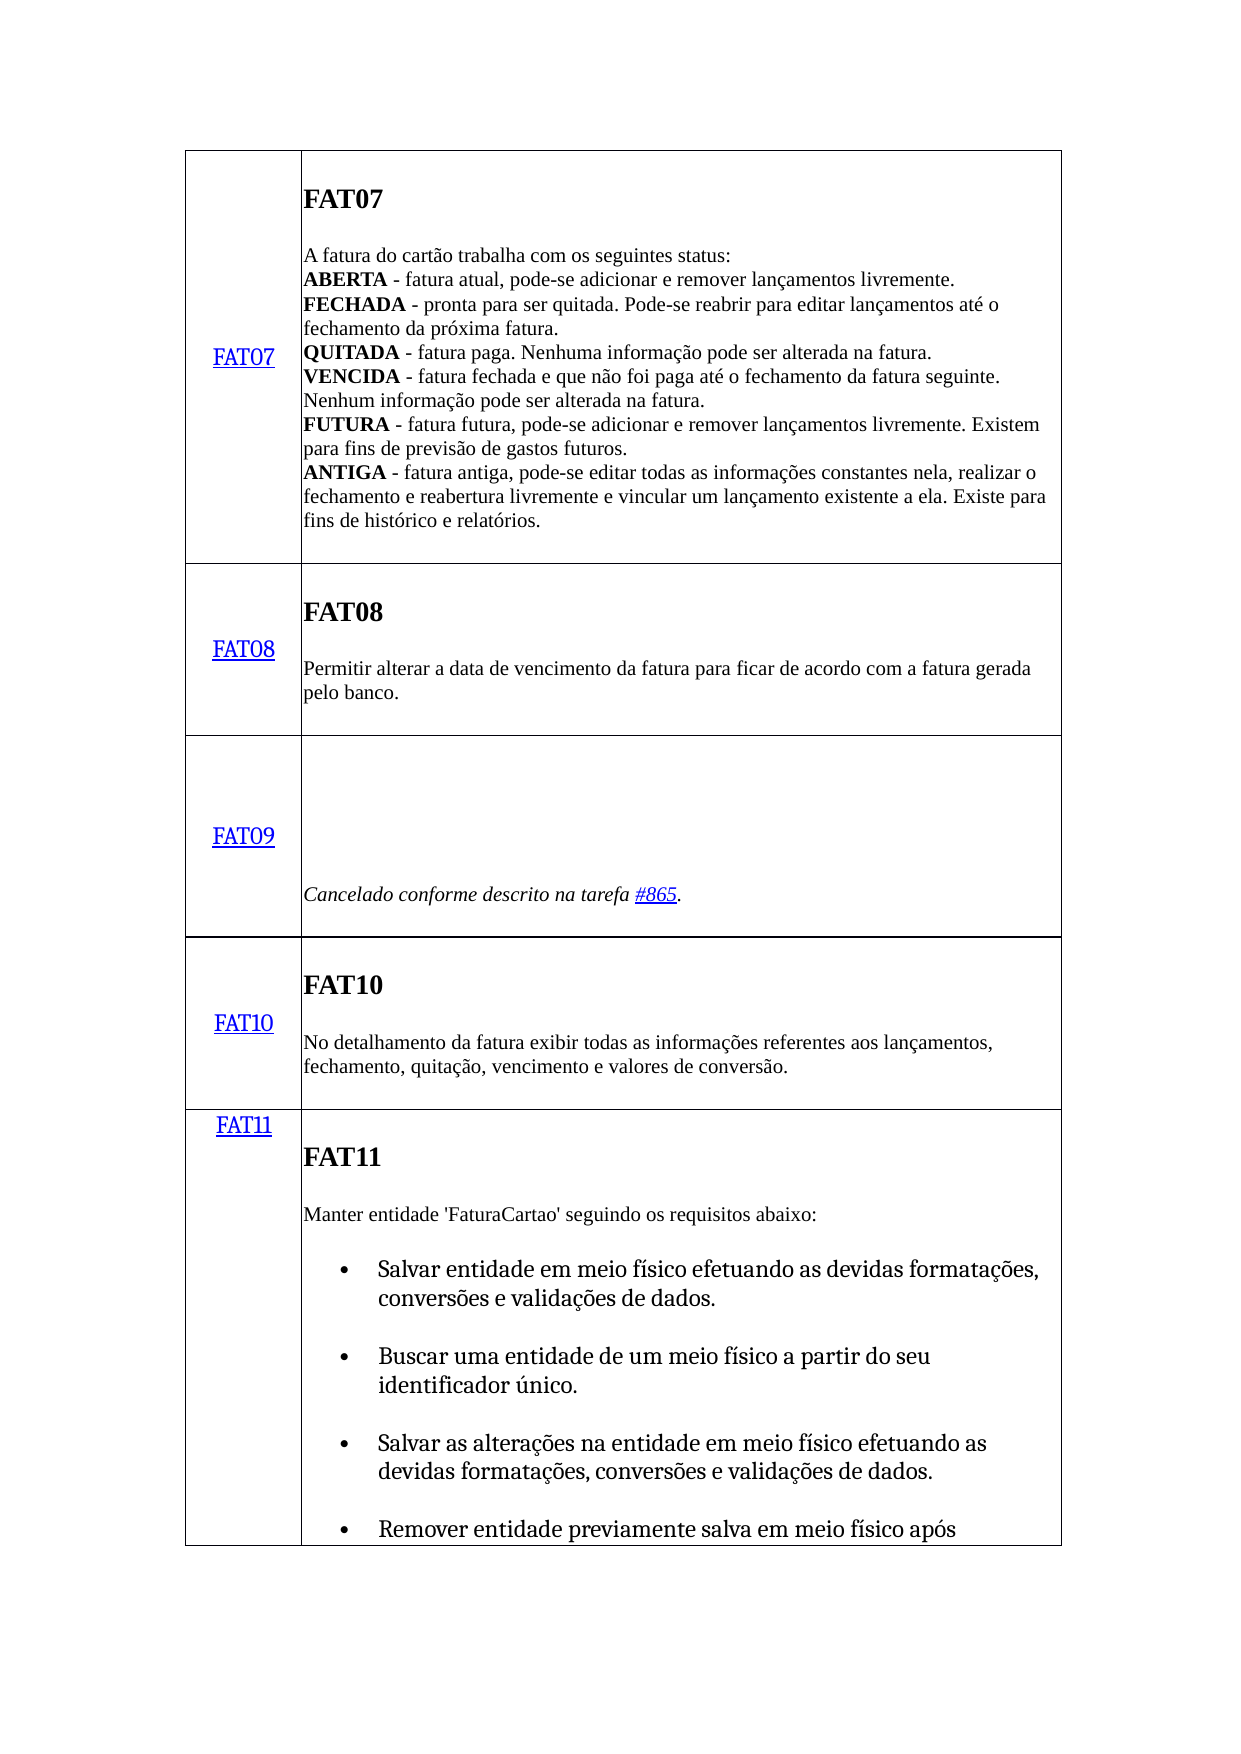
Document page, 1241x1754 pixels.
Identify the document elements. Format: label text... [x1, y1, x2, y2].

table_cell FAT11 Manter entidade 'FaturaCartao' seguindo os requisitos abaixo: Salvar entidade em meio físico efetuando as devidas formatações, conversões e validações de dados. Buscar uma entidade de um meio físico a partir do seu identificador único. Salvar as alterações na entidade em meio físico efetuando as devidas formatações, conversões e validações de dados. Remover entidade previamente salva em meio físico após [302, 1110, 1061, 1545]
table_cell FAT07 A fatura do cartão trabalha com os seguintes status: ABERTA - fatura atual, pode-se adicionar e remover lançamentos livremente. FECHADA - pronta para ser quitada. Pode-se reabrir para editar lançamentos até o fechamento da próxima fatura. QUITADA - fatura paga. Nenhuma informação pode ser alterada na fatura. VENCIDA - fatura fechada e que não foi paga até o fechamento da fatura seguinte. Nenhum informação pode ser alterada na fatura. FUTURA - fatura futura, pode-se adicionar e remover lançamentos livremente. Existem para fins de previsão de gastos futuros. ANTIGA - fatura antiga, pode-se editar todas as informações constantes nela, realizar o fechamento e reabertura livremente e vincular um lançamento existente a ela. Existe para fins de histórico e relatórios. [302, 151, 1061, 563]
table_cell FAT07 [186, 151, 301, 563]
table_cell Cancelado conforme descrito na tarefa #865. [302, 736, 1061, 936]
table_cell FAT09 [186, 736, 301, 936]
table_cell FAT08 Permitir alterar a data de vencimento da fatura para ficar de acordo com a fatura gerada pelo banco. [302, 564, 1061, 735]
table_cell FAT08 [186, 564, 301, 735]
table_cell FAT11 [186, 1110, 301, 1545]
table_cell FAT10 No detalhamento da fatura exibir todas as informações referentes aos lançamentos, fechamento, quitação, vencimento e valores de conversão. [302, 938, 1061, 1108]
table_cell FAT10 [186, 938, 301, 1108]
